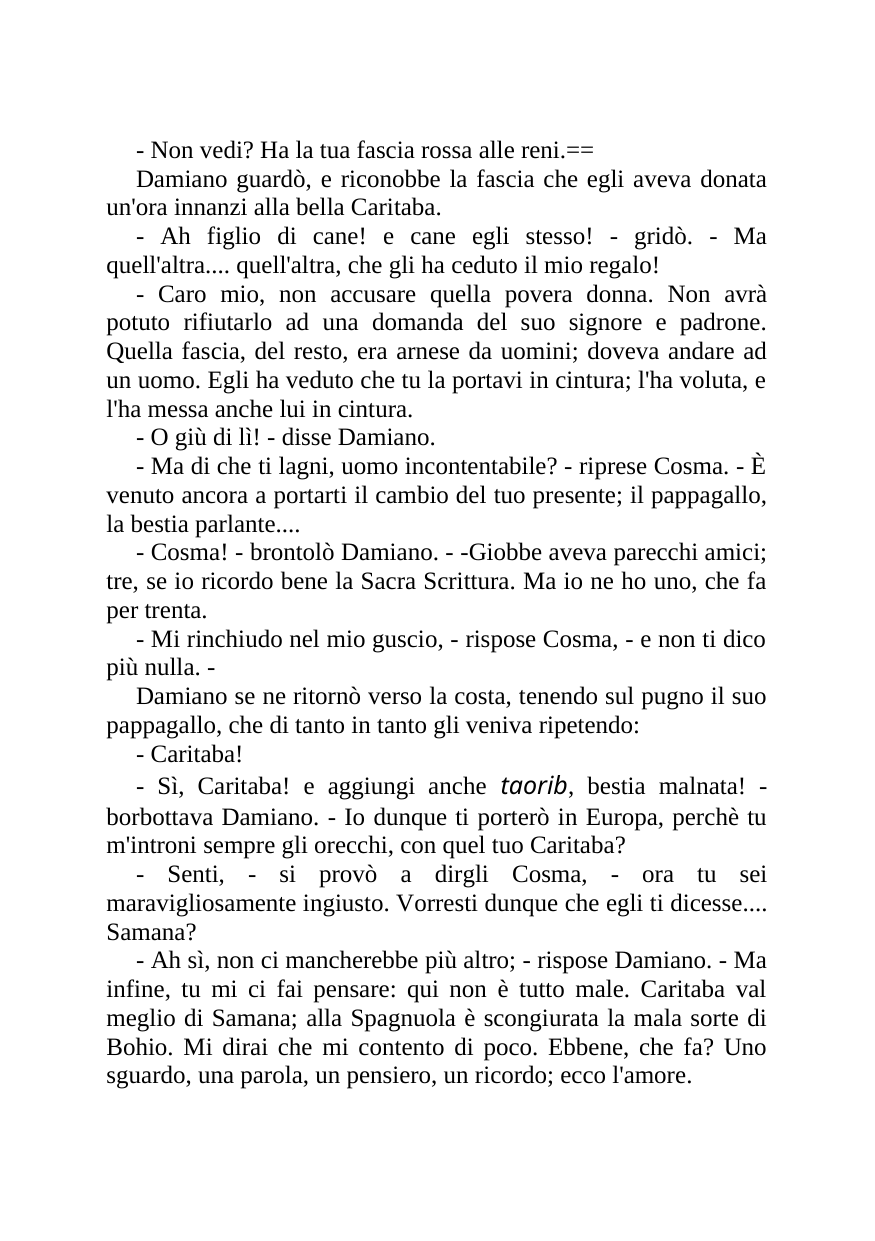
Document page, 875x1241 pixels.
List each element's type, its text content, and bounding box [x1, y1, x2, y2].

text - O giù di lì! - disse Damiano. [106, 422, 768, 451]
text Damiano se ne ritornò verso la costa, tenendo sul pugno il suo pappagallo, che di tanto in tanto gli veniva ripetendo: [106, 681, 768, 739]
text - Cosma! - brontolò Damiano. - -Giobbe aveva parecchi amici; tre, se io ricordo bene la Sacra Scrittura. Ma io ne ho uno, che fa per trenta. [106, 537, 768, 624]
text - Senti, - si provò a dirgli Cosma, - ora tu sei maravigliosamente ingiusto. Vorresti dunque che egli ti dicesse.... Samana? [106, 859, 768, 945]
text Damiano guardò, e riconobbe la fascia che egli aveva donata un'ora innanzi alla bella Caritaba. [106, 164, 768, 221]
text - Sì, Caritaba! e aggiungi anche taorib, bestia malnata! - borbottava Damiano. - Io dunque ti porterò in Europa, perchè tu m'introni sempre gli orecchi, con quel tuo Caritaba? [106, 767, 768, 859]
text - Ma di che ti lagni, uomo incontentabile? - riprese Cosma. - È venuto ancora a portarti il cambio del tuo presente; il pappagallo, la bestia parlante.... [106, 451, 768, 537]
text - Non vedi? Ha la tua fascia rossa alle reni.== [106, 135, 768, 164]
text - Ah sì, non ci mancherebbe più altro; - rispose Damiano. - Ma infine, tu mi ci fai pensare: qui non è tutto male. Caritaba val meglio di Samana; alla Spagnuola è scongiurata la mala sorte di Bohio. Mi dirai che mi contento di poco. Ebbene, che fa? Uno sguardo, una parola, un pensiero, un ricordo; ecco l'amore. [106, 945, 768, 1089]
text - Caro mio, non accusare quella povera donna. Non avrà potuto rifiutarlo ad una domanda del suo signore e padrone. Quella fascia, del resto, era arnese da uomini; doveva andare ad un uomo. Egli ha veduto che tu la portavi in cintura; l'ha voluta, e l'ha messa anche lui in cintura. [106, 279, 768, 422]
text - Mi rinchiudo nel mio guscio, - rispose Cosma, - e non ti dico più nulla. - [106, 624, 768, 681]
text - Caritaba! [106, 739, 768, 767]
text - Ah figlio di cane! e cane egli stesso! - gridò. - Ma quell'altra.... quell'altra, che gli ha ceduto il mio regalo! [106, 221, 768, 279]
